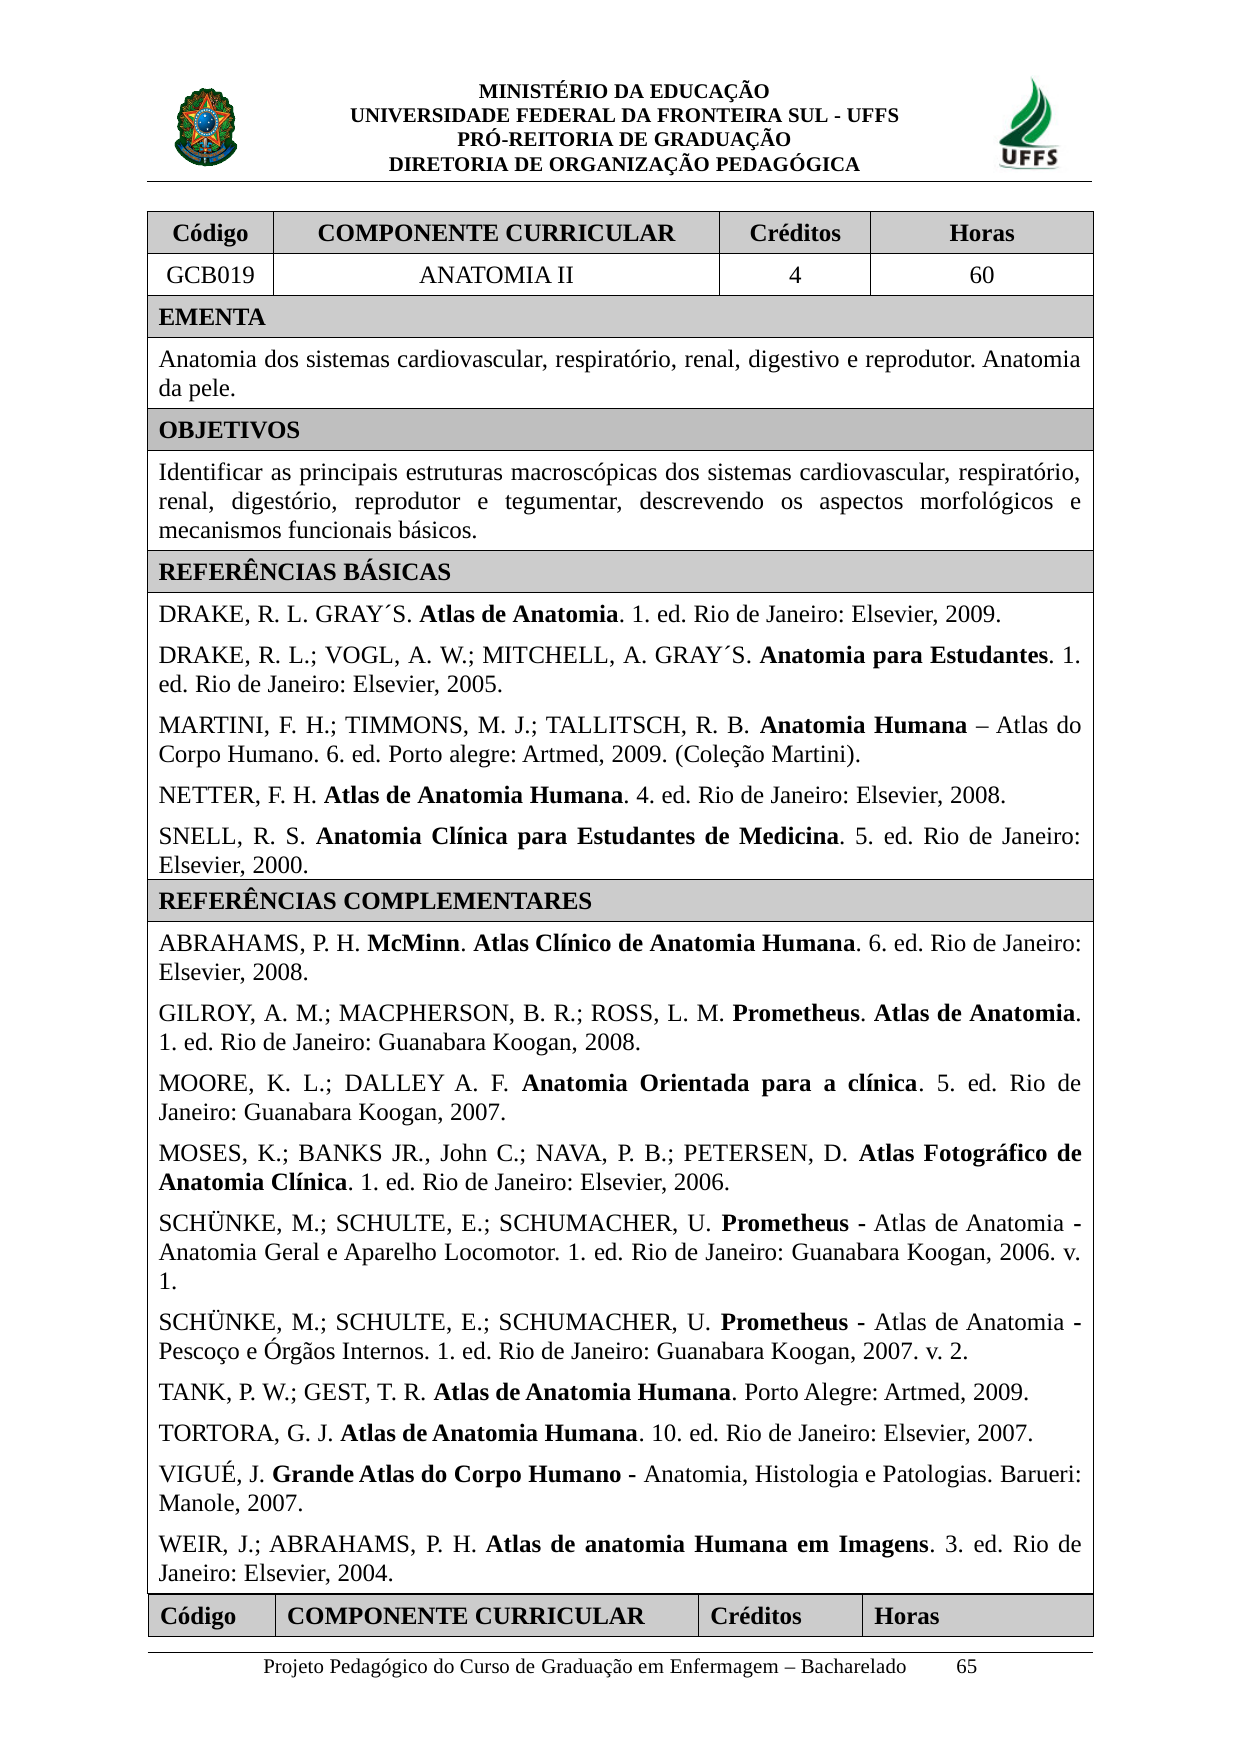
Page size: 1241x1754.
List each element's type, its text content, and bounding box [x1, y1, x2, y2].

table_cell ANATOMIA II [274, 254, 719, 295]
table_header Horas [863, 1595, 1093, 1636]
table_cell EMENTA [148, 296, 1093, 337]
table_cell REFERÊNCIAS BÁSICAS [148, 551, 1093, 592]
table_header Horas [871, 212, 1093, 253]
table_cell Anatomia dos sistemas cardiovascular, respiratório, renal, digestivo e reprodutor. Anatomia da pele. [148, 338, 1093, 408]
table_cell Identificar as principais estruturas macroscópicas dos sistemas cardiovascular, respiratório, renal, digestório, reprodutor e tegumentar, descrevendo os aspectos morfológicos e mecanismos funcionais básicos. [148, 451, 1093, 550]
table_header Créditos [699, 1595, 862, 1636]
table_header COMPONENTE CURRICULAR [276, 1595, 698, 1636]
table_cell 60 [871, 254, 1093, 295]
table_cell REFERÊNCIAS COMPLEMENTARES [148, 880, 1093, 921]
table_header Código [148, 212, 273, 253]
table_cell OBJETIVOS [148, 409, 1093, 450]
picture [984, 75, 1075, 173]
table_header Código [149, 1595, 275, 1636]
table_header Créditos [720, 212, 870, 253]
table_header COMPONENTE CURRICULAR [274, 212, 719, 253]
table_cell ABRAHAMS, P. H. McMinn. Atlas Clínico de Anatomia Humana. 6. ed. Rio de Janeiro: Elsevier, 2008. GILROY, A. M.; MACPHERSON, B. R.; ROSS, L. M. Prometheus. Atlas de Anatomia. 1. ed. Rio de Janeiro: Guanabara Koogan, 2008. MOORE, K. L.; DALLEY A. F. Anatomia Orientada para a clínica. 5. ed. Rio de Janeiro: Guanabara Koogan, 2007. MOSES, K.; BANKS JR., John C.; NAVA, P. B.; PETERSEN, D. Atlas Fotográfico de Anatomia Clínica. 1. ed. Rio de Janeiro: Elsevier, 2006. SCHÜNKE, M.; SCHULTE, E.; SCHUMACHER, U. Prometheus - Atlas de Anatomia - Anatomia Geral e Aparelho Locomotor. 1. ed. Rio de Janeiro: Guanabara Koogan, 2006. v. 1. SCHÜNKE, M.; SCHULTE, E.; SCHUMACHER, U. Prometheus - Atlas de Anatomia - Pescoço e Órgãos Internos. 1. ed. Rio de Janeiro: Guanabara Koogan, 2007. v. 2. TANK, P. W.; GEST, T. R. Atlas de Anatomia Humana. Porto Alegre: Artmed, 2009. TORTORA, G. J. Atlas de Anatomia Humana. 10. ed. Rio de Janeiro: Elsevier, 2007. VIGUÉ, J. Grande Atlas do Corpo Humano - Anatomia, Histologia e Patologias. Barueri: Manole, 2007. WEIR, J.; ABRAHAMS, P. H. Atlas de anatomia Humana em Imagens. 3. ed. Rio de Janeiro: Elsevier, 2004. [148, 922, 1093, 1593]
table_cell GCB019 [148, 254, 273, 295]
table_cell DRAKE, R. L. GRAY´S. Atlas de Anatomia. 1. ed. Rio de Janeiro: Elsevier, 2009. DRAKE, R. L.; VOGL, A. W.; MITCHELL, A. GRAY´S. Anatomia para Estudantes. 1. ed. Rio de Janeiro: Elsevier, 2005. MARTINI, F. H.; TIMMONS, M. J.; TALLITSCH, R. B. Anatomia Humana – Atlas do Corpo Humano. 6. ed. Porto alegre: Artmed, 2009. (Coleção Martini). NETTER, F. H. Atlas de Anatomia Humana. 4. ed. Rio de Janeiro: Elsevier, 2008. SNELL, R. S. Anatomia Clínica para Estudantes de Medicina. 5. ed. Rio de Janeiro: Elsevier, 2000. [148, 593, 1093, 879]
table_cell 4 [720, 254, 870, 295]
picture [173, 87, 238, 168]
